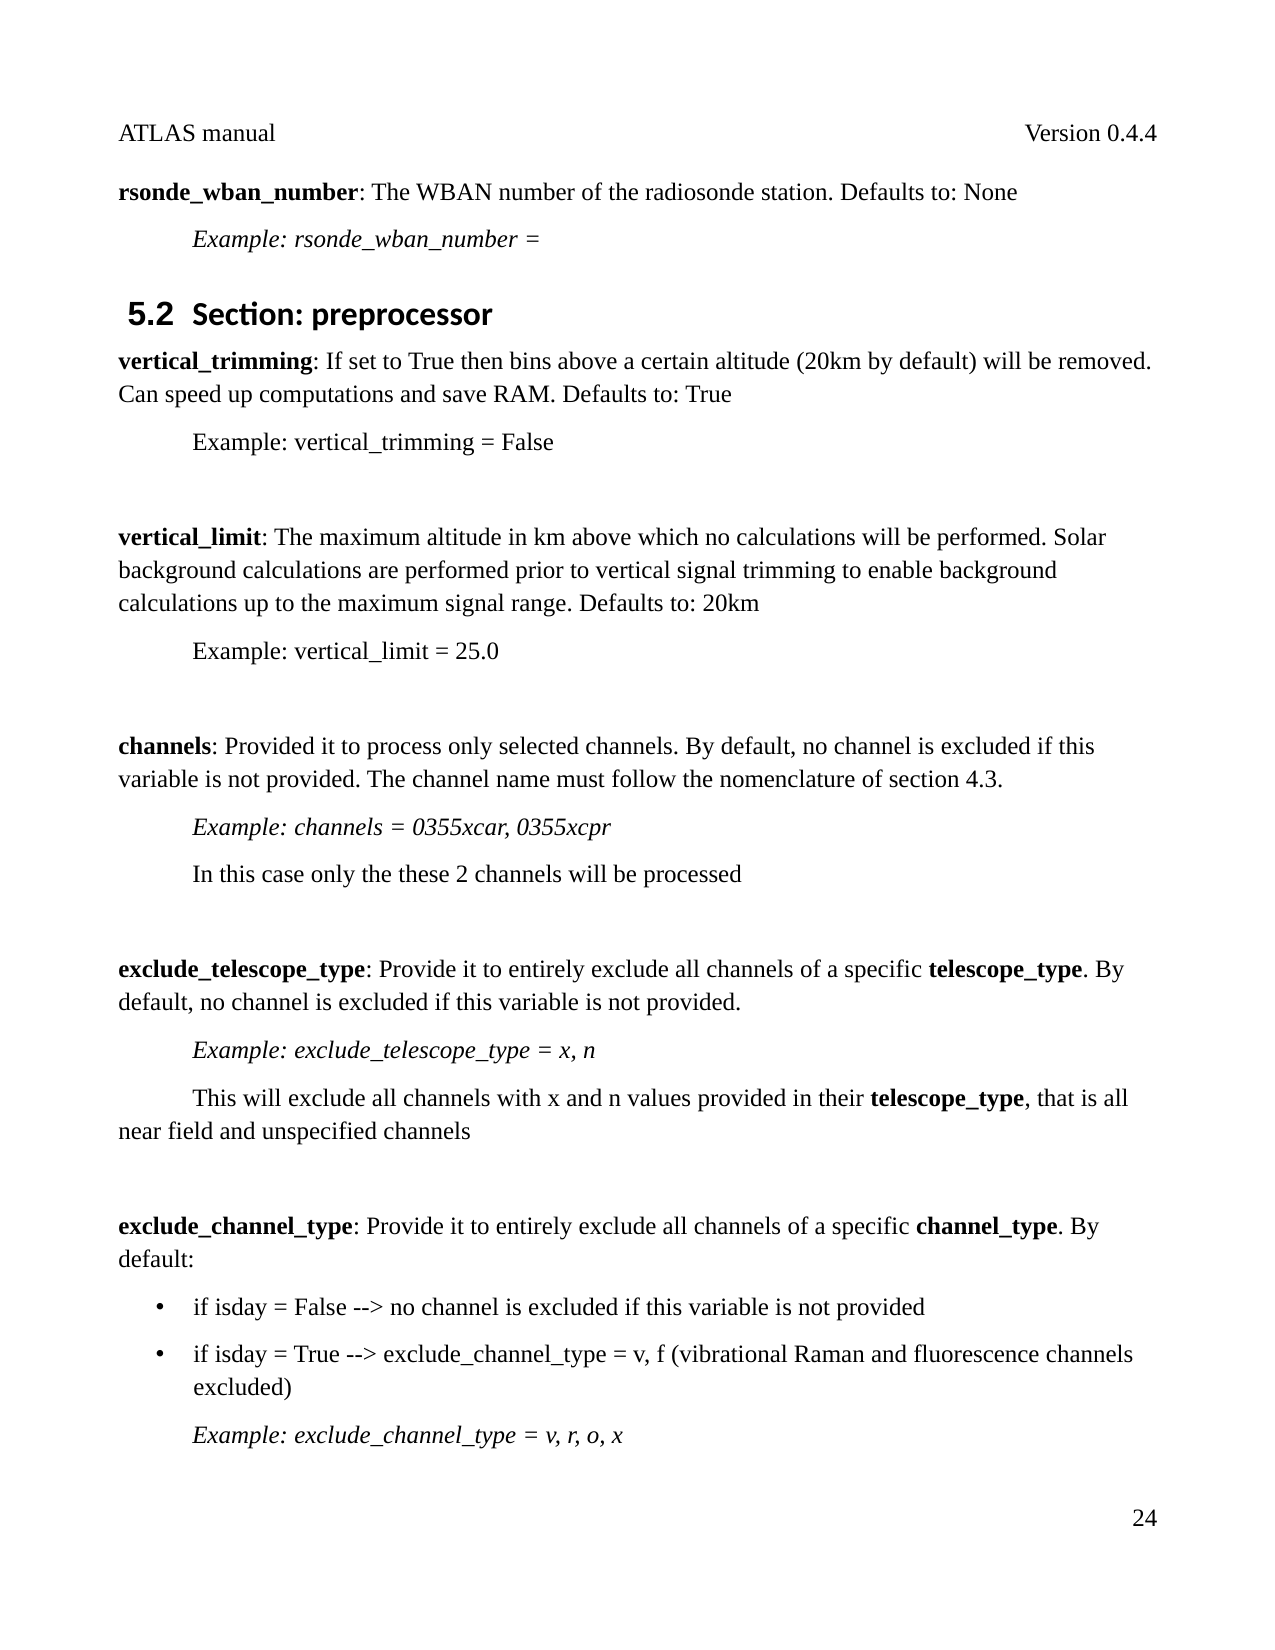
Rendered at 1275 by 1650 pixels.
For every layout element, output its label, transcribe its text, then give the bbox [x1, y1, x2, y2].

text Example: vertical_limit = 25.0 [118, 636, 1157, 664]
text This will exclude all channels with x and n values provided in their telescope_type, that is all near field and unspecified channels [118, 1083, 1157, 1144]
text channels: Provided it to process only selected channels. By default, no channel is excluded if this variable is not provided. The channel name must follow the nomenclature of section 4.3. [118, 731, 1157, 793]
text vertical_limit: The maximum altitude in km above which no calculations will be performed. Solar background calculations are performed prior to vertical signal trimming to enable background calculations up to the maximum signal range. Defaults to: 20km [118, 522, 1157, 617]
text exclude_channel_type: Provide it to entirely exclude all channels of a specific channel_type. By default: [118, 1211, 1157, 1273]
text Example: channels = 0355xcar, 0355xcpr [118, 812, 1157, 840]
text vertical_trimming: If set to True then bins above a certain altitude (20km by default) will be removed. Can speed up computations and save RAM. Defaults to: True [118, 346, 1157, 408]
text Example: exclude_telescope_type = x, n [118, 1035, 1157, 1064]
text Example: exclude_channel_type = v, r, o, x [118, 1420, 1157, 1448]
text In this case only the these 2 channels will be processed [118, 859, 1157, 888]
subtitle Section: preprocessor [118, 293, 1157, 334]
list if isday = False --> no channel is excluded if this variable is not provided [156, 1292, 1157, 1320]
text exclude_telescope_type: Provide it to entirely exclude all channels of a specific telescope_type. By default, no channel is excluded if this variable is not provided. [118, 954, 1157, 1016]
text rsonde_wban_number: The WBAN number of the radiosonde station. Defaults to: None [118, 177, 1157, 206]
text Example: rsonde_wban_number = [118, 224, 1157, 253]
list if isday = True --> exclude_channel_type = v, f (vibrational Raman and fluorescence channels excluded) [156, 1339, 1157, 1401]
text Example: vertical_trimming = False [118, 427, 1157, 456]
